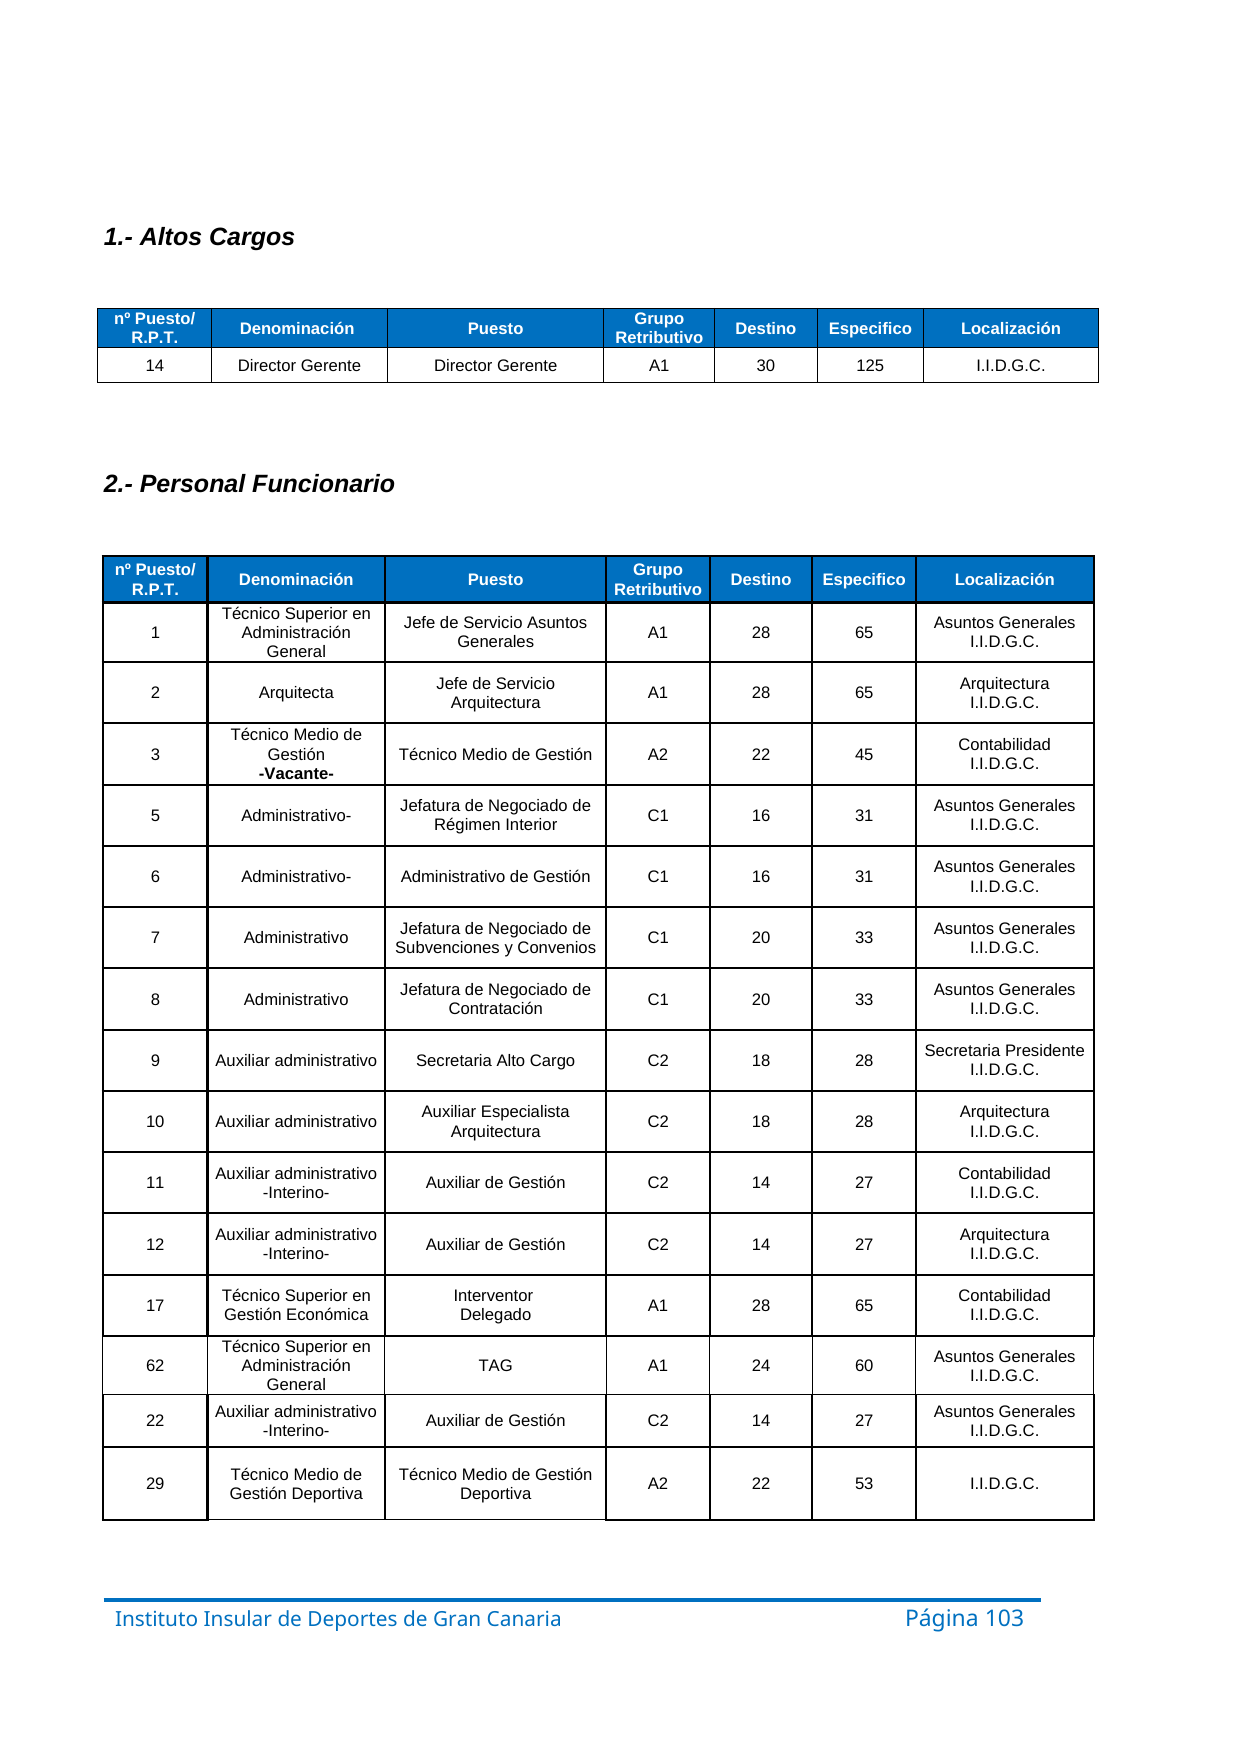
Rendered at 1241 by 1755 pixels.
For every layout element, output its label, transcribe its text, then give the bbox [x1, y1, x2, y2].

table_cell Auxiliar administrativo -Interino- [209, 1153, 384, 1212]
table_cell 14 [98, 348, 211, 382]
table_cell A2 [607, 724, 709, 783]
table_cell Técnico Medio de Gestión [386, 724, 605, 783]
table_cell 3 [104, 724, 206, 783]
table_cell Administrativo de Gestión [386, 847, 605, 906]
table_cell Contabilidad I.I.D.G.C. [917, 724, 1093, 783]
table_header nº Puesto/ R.P.T. [98, 309, 211, 347]
table_cell 45 [813, 724, 915, 783]
table_cell 2 [104, 663, 206, 722]
table_cell C1 [607, 908, 709, 967]
table_cell 28 [711, 1276, 811, 1335]
table_cell Técnico Medio de Gestión -Vacante- [209, 724, 384, 783]
table_cell C1 [607, 969, 709, 1028]
table_cell 20 [711, 908, 811, 967]
table_cell Director Gerente [212, 348, 387, 382]
table_cell Arquitecta [209, 663, 384, 722]
table_cell 31 [813, 847, 915, 906]
table_cell 125 [818, 348, 923, 382]
table_cell Director Gerente [388, 348, 603, 382]
table_header nº Puesto/ R.P.T. [104, 557, 206, 601]
table_cell TAG [385, 1337, 606, 1394]
table_cell Administrativo [209, 908, 384, 967]
table_cell 5 [104, 786, 206, 845]
table_cell 17 [104, 1276, 206, 1335]
table_cell 27 [813, 1214, 915, 1273]
table_cell 22 [711, 1448, 811, 1519]
table_cell Jefatura de Negociado de Contratación [386, 969, 605, 1028]
table_cell C2 [607, 1031, 709, 1090]
table_cell Administrativo [209, 969, 384, 1028]
table_cell 27 [813, 1395, 915, 1446]
table_header Especifico [813, 557, 915, 601]
table_cell I.I.D.G.C. [917, 1448, 1093, 1519]
table_cell 24 [710, 1337, 812, 1394]
table_cell Jefatura de Negociado de Subvenciones y Convenios [386, 908, 605, 967]
table_cell 27 [813, 1153, 915, 1212]
table_cell 53 [813, 1448, 915, 1519]
table_cell Asuntos Generales I.I.D.G.C. [917, 604, 1093, 661]
text 2.- Personal Funcionario [103, 469, 1093, 498]
table_cell Asuntos Generales I.I.D.G.C. [917, 908, 1093, 967]
table_cell 28 [711, 663, 811, 722]
table_cell Interventor Delegado [386, 1276, 605, 1335]
table_cell 1 [104, 604, 206, 661]
table_cell Auxiliar administrativo -Interino- [209, 1214, 384, 1273]
table_cell 16 [711, 847, 811, 906]
table_cell I.I.D.G.C. [924, 348, 1098, 382]
table_cell Auxiliar de Gestión [386, 1214, 605, 1273]
table_cell A1 [607, 1276, 709, 1335]
table_header Grupo Retributivo [604, 309, 714, 347]
table_cell Auxiliar administrativo [209, 1031, 384, 1090]
table_cell Arquitectura I.I.D.G.C. [917, 1092, 1093, 1151]
table_cell 31 [813, 786, 915, 845]
table_cell A2 [607, 1448, 709, 1519]
table_header Localización [924, 309, 1098, 347]
table_cell C1 [607, 847, 709, 906]
table_cell Auxiliar administrativo -Interino- [209, 1395, 384, 1446]
table_cell Asuntos Generales I.I.D.G.C. [917, 786, 1093, 845]
table_cell C2 [607, 1395, 709, 1446]
table_cell Técnico Medio de Gestión Deportiva [386, 1448, 605, 1519]
table_cell C1 [607, 786, 709, 845]
table_cell A1 [607, 604, 709, 661]
table_cell Auxiliar Especialista Arquitectura [386, 1092, 605, 1151]
table_cell 10 [104, 1092, 206, 1151]
table_cell Contabilidad I.I.D.G.C. [917, 1276, 1093, 1335]
table_cell 29 [104, 1448, 206, 1519]
table_cell 11 [104, 1153, 206, 1212]
table_cell Técnico Superior en Gestión Económica [209, 1276, 384, 1335]
table_cell Asuntos Generales I.I.D.G.C. [917, 847, 1093, 906]
table_cell Secretaria Alto Cargo [386, 1031, 605, 1090]
table_cell 60 [813, 1337, 915, 1394]
table_cell Arquitectura I.I.D.G.C. [917, 663, 1093, 722]
table_cell Auxiliar de Gestión [386, 1153, 605, 1212]
table_header Destino [711, 557, 811, 601]
table_header Denominación [209, 557, 384, 601]
table_cell A1 [607, 663, 709, 722]
table_cell 14 [711, 1153, 811, 1212]
table_cell C2 [607, 1214, 709, 1273]
table_cell Jefatura de Negociado de Régimen Interior [386, 786, 605, 845]
table_cell Jefe de Servicio Arquitectura [386, 663, 605, 722]
table_cell A1 [607, 1337, 709, 1394]
table_cell 12 [104, 1214, 206, 1273]
table_cell A1 [604, 348, 714, 382]
table_cell Asuntos Generales I.I.D.G.C. [916, 1337, 1093, 1394]
table_cell 18 [711, 1092, 811, 1151]
text 1.- Altos Cargos [103, 222, 1093, 250]
table_cell 8 [104, 969, 206, 1028]
table_cell Asuntos Generales I.I.D.G.C. [917, 969, 1093, 1028]
table_cell 20 [711, 969, 811, 1028]
table_cell 65 [813, 663, 915, 722]
table_cell Asuntos Generales I.I.D.G.C. [917, 1395, 1093, 1446]
table_cell 18 [711, 1031, 811, 1090]
table_header Especifico [818, 309, 923, 347]
table_header Puesto [388, 309, 603, 347]
table_cell 62 [103, 1337, 207, 1394]
table_cell 7 [104, 908, 206, 967]
table_header Destino [715, 309, 817, 347]
table_cell Auxiliar administrativo [209, 1092, 384, 1151]
table_header Localización [917, 557, 1093, 601]
table_cell 65 [813, 604, 915, 661]
table_cell 28 [813, 1031, 915, 1090]
table_cell 16 [711, 786, 811, 845]
table_cell Administrativo- [209, 847, 384, 906]
table_cell Auxiliar de Gestión [386, 1395, 605, 1446]
table_cell C2 [607, 1153, 709, 1212]
table_cell Técnico Superior en Administración General [209, 604, 384, 661]
table_cell Contabilidad I.I.D.G.C. [917, 1153, 1093, 1212]
table_header Puesto [386, 557, 605, 601]
table_cell 65 [813, 1276, 915, 1335]
table_cell 22 [104, 1395, 206, 1446]
table_cell 28 [711, 604, 811, 661]
table_header Grupo Retributivo [607, 557, 709, 601]
table_cell 33 [813, 969, 915, 1028]
table_cell 28 [813, 1092, 915, 1151]
table_cell 14 [711, 1395, 811, 1446]
table_cell 6 [104, 847, 206, 906]
table_cell 14 [711, 1214, 811, 1273]
table_cell Secretaria Presidente I.I.D.G.C. [917, 1031, 1093, 1090]
table_cell Técnico Superior en Administración General [208, 1337, 384, 1394]
table_cell Técnico Medio de Gestión Deportiva [209, 1448, 384, 1519]
table_cell 30 [715, 348, 817, 382]
table_cell C2 [607, 1092, 709, 1151]
table_cell Jefe de Servicio Asuntos Generales [386, 604, 605, 661]
table_cell 22 [711, 724, 811, 783]
table_header Denominación [212, 309, 387, 347]
table_cell Administrativo- [209, 786, 384, 845]
table_cell 9 [104, 1031, 206, 1090]
table_cell Arquitectura I.I.D.G.C. [917, 1214, 1093, 1273]
table_cell 33 [813, 908, 915, 967]
